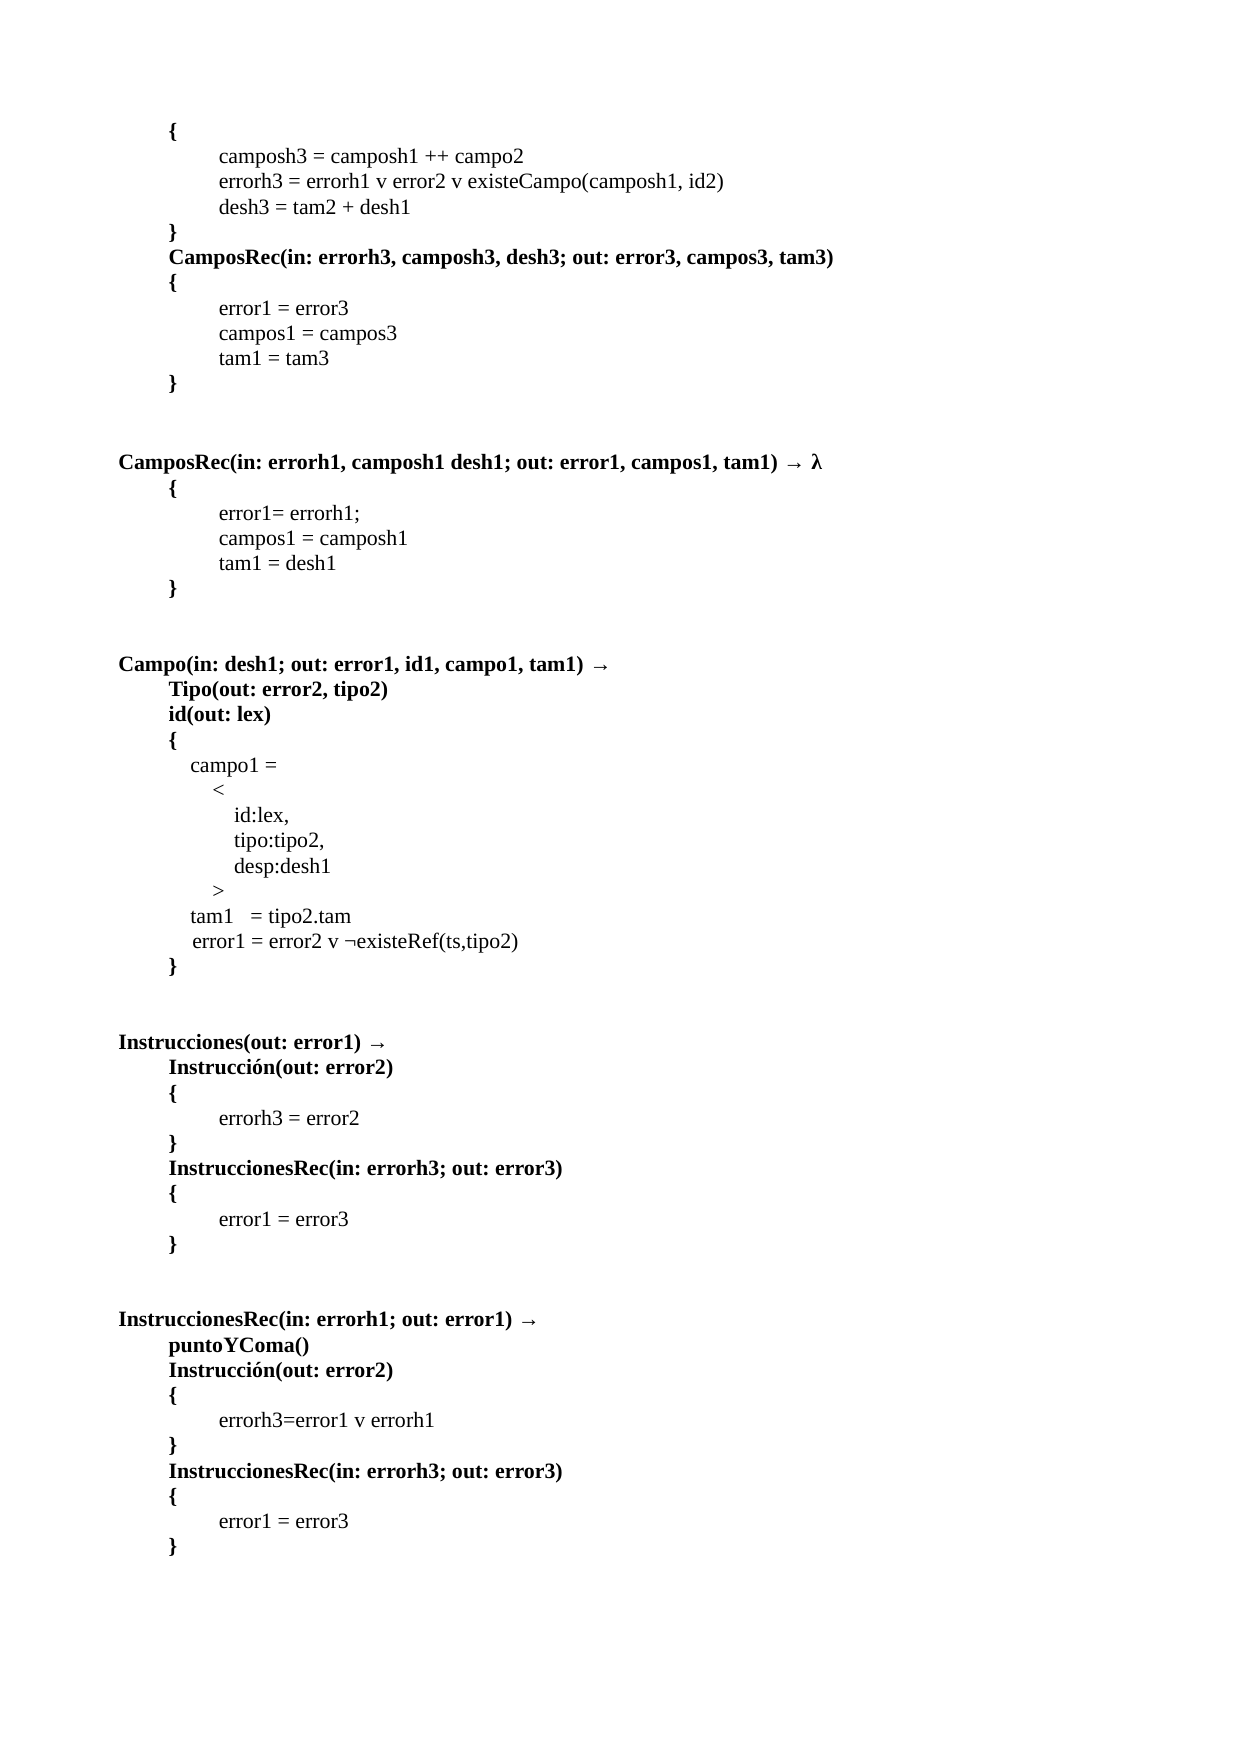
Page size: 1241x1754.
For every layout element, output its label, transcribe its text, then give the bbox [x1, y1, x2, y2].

text InstruccionesRec(in: errorh1; out: error1) → [118, 1306, 1122, 1332]
text Campo(in: desh1; out: error1, id1, campo1, tam1) → [118, 651, 1122, 676]
text tam1 = tam3 [168, 345, 1122, 370]
text error1 = error2 v ¬existeRef(ts,tipo2) [192, 928, 1122, 953]
text puntoYComa() [118, 1332, 1122, 1357]
text } [168, 1130, 1122, 1155]
text { [168, 474, 1122, 500]
text } [168, 1533, 1122, 1558]
text tam1 = tipo2.tam [168, 903, 1122, 928]
text campos1 = camposh1 [168, 525, 1122, 550]
text < [168, 777, 1122, 802]
text Tipo(out: error2, tipo2) [168, 676, 1122, 701]
text desh3 = tam2 + desh1 [168, 194, 1122, 219]
text error1 = error3 [168, 294, 1122, 320]
text error1= errorh1; [168, 500, 1122, 525]
text campos1 = campos3 [168, 320, 1122, 345]
text { [168, 1382, 1122, 1407]
text tam1 = desh1 [168, 550, 1122, 575]
text CamposRec(in: errorh1, camposh1 desh1; out: error1, campos1, tam1) → λ [118, 449, 1122, 474]
text } [168, 370, 1122, 395]
text } [168, 1231, 1122, 1256]
text } [168, 953, 1122, 979]
text } [168, 575, 1122, 601]
text camposh3 = camposh1 ++ campo2 [168, 143, 1122, 168]
text errorh3 = error2 [168, 1105, 1122, 1130]
text { [168, 1483, 1122, 1508]
text Instrucción(out: error2) [168, 1357, 1122, 1382]
text id:lex, [168, 802, 1122, 827]
text errorh3=error1 v errorh1 [168, 1407, 1122, 1432]
text errorh3 = errorh1 v error2 v existeCampo(camposh1, id2) [168, 168, 1122, 194]
text campo1 = [168, 752, 1122, 777]
text Instrucción(out: error2) [168, 1054, 1122, 1079]
text { [168, 1079, 1122, 1105]
text tipo:tipo2, [168, 827, 1122, 853]
text desp:desh1 [168, 853, 1122, 878]
text InstruccionesRec(in: errorh3; out: error3) [168, 1458, 1122, 1483]
text { [168, 727, 1122, 752]
text error1 = error3 [168, 1206, 1122, 1231]
text } [168, 1432, 1122, 1458]
text id(out: lex) [118, 701, 1122, 727]
text { [168, 1180, 1122, 1206]
text error1 = error3 [168, 1508, 1122, 1533]
text } [168, 219, 1122, 244]
text > [168, 878, 1122, 903]
text { [168, 269, 1122, 294]
text CamposRec(in: errorh3, camposh3, desh3; out: error3, campos3, tam3) [168, 244, 1122, 269]
text Instrucciones(out: error1) → [118, 1029, 1122, 1054]
text { [168, 118, 1122, 143]
text InstruccionesRec(in: errorh3; out: error3) [168, 1155, 1122, 1180]
